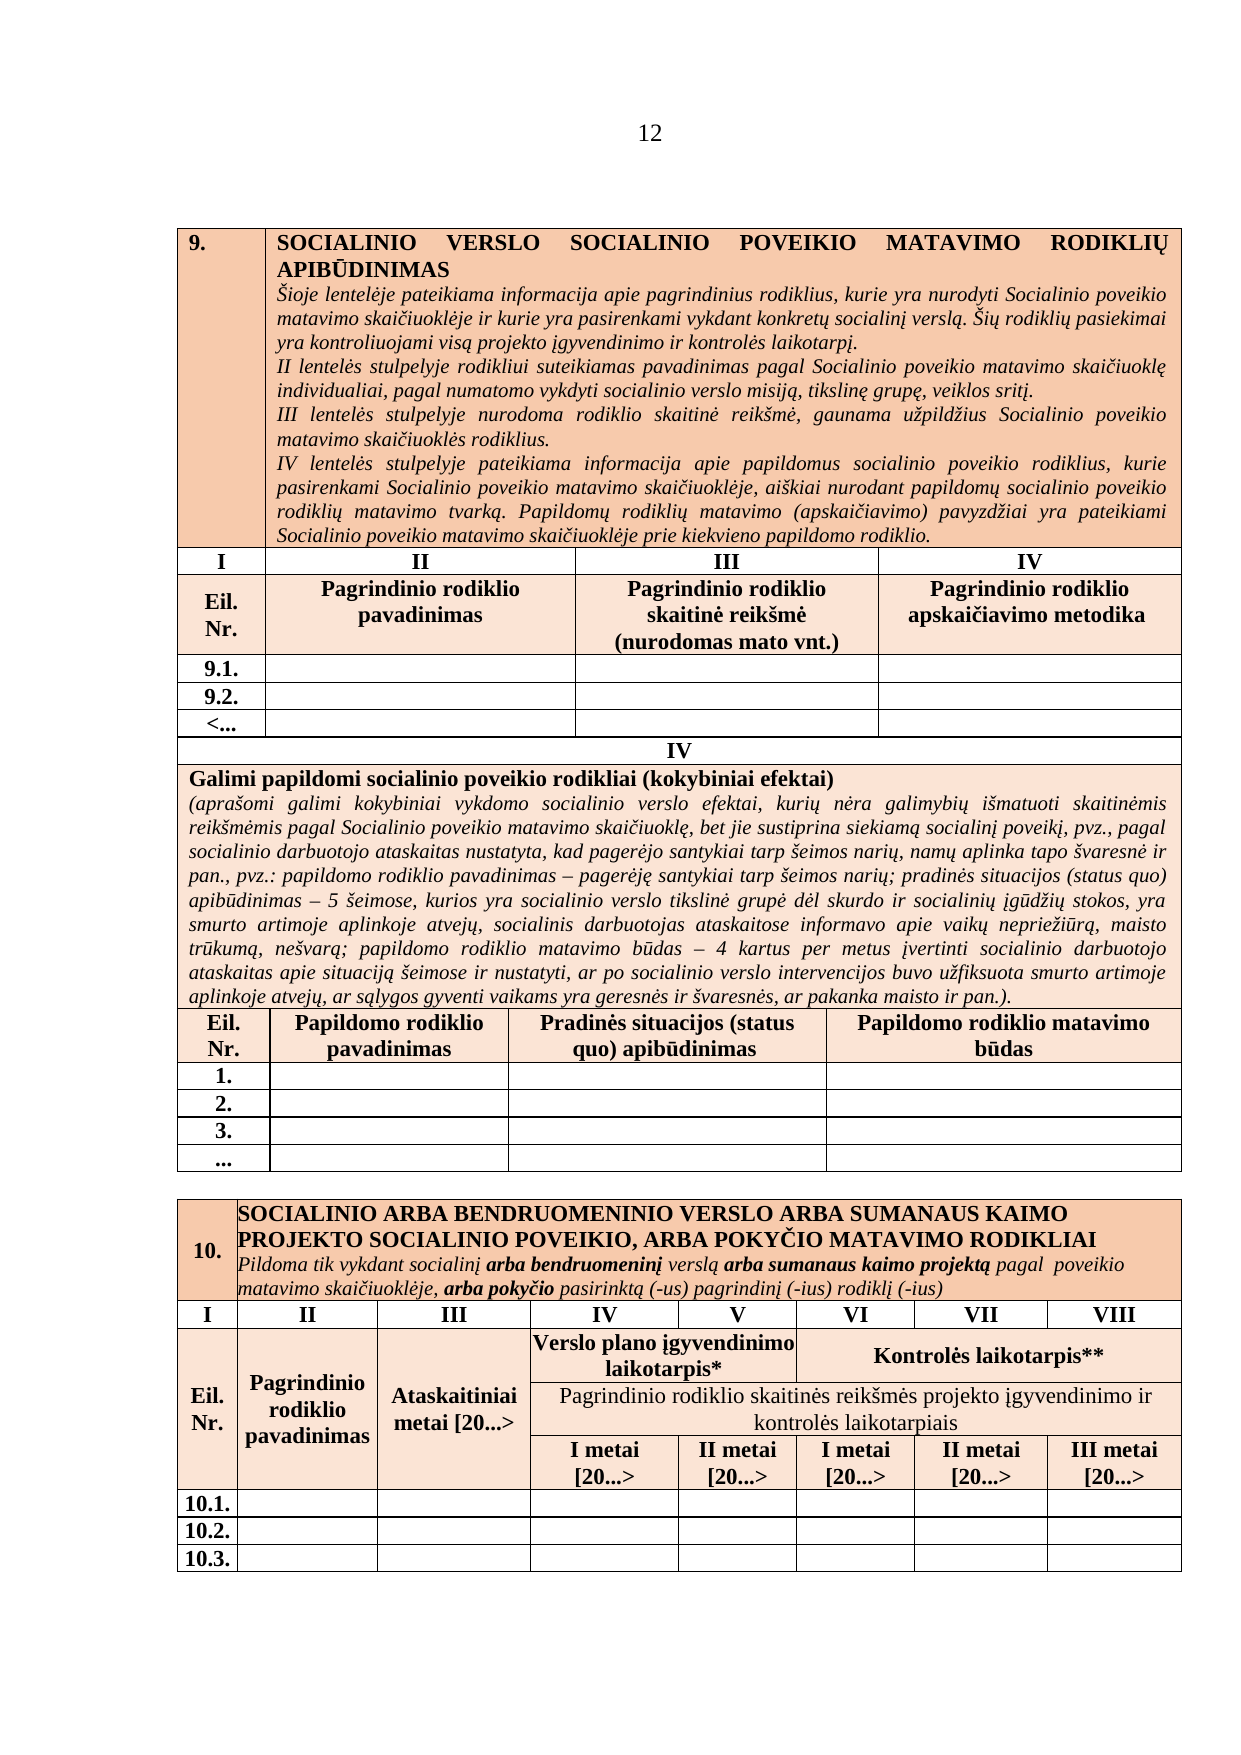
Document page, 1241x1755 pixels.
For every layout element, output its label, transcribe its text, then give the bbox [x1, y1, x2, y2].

table_cell 9.1. [178, 655, 265, 682]
table_cell [827, 1063, 1181, 1089]
table_cell [531, 1490, 678, 1516]
table_header SOCIALINIO ARBA BENDRUOMENINIO VERSLO ARBA SUMANAUS KAIMO PROJEKTO SOCIALINIO POVEIKIO, ARBA POKYČIO MATAVIMO RODIKLIAI Pildoma tik vykdant socialinį arba bendruomeninį verslą arba sumanaus kaimo projektą pagal poveikio matavimo skaičiuoklėje, arba pokyčio pasirinktą (-us) pagrindinį (-ius) rodiklį (-ius) [238, 1200, 1181, 1300]
table_cell VI [797, 1301, 914, 1328]
table_cell Pradinės situacijos (status quo) apibūdinimas [509, 1009, 826, 1062]
table_cell Eil. Nr. [178, 575, 265, 654]
table_cell [266, 683, 575, 709]
table_cell [378, 1518, 530, 1544]
table_cell [827, 1145, 1181, 1171]
table_cell [266, 710, 575, 736]
table_cell Pagrindinio rodiklio pavadinimas [266, 575, 575, 654]
table_cell [576, 655, 878, 682]
table_cell [679, 1518, 796, 1544]
table_header SOCIALINIO VERSLO SOCIALINIO POVEIKIO MATAVIMO RODIKLIŲ APIBŪDINIMAS Šioje lentelėje pateikiama informacija apie pagrindinius rodiklius, kurie yra nurodyti Socialinio poveikio matavimo skaičiuoklėje ir kurie yra pasirenkami vykdant konkretų socialinį verslą. Šių rodiklių pasiekimai yra kontroliuojami visą projekto įgyvendinimo ir kontrolės laikotarpį. II lentelės stulpelyje rodikliui suteikiamas pavadinimas pagal Socialinio poveikio matavimo skaičiuoklę individualiai, pagal numatomo vykdyti socialinio verslo misiją, tikslinę grupę, veiklos sritį. III lentelės stulpelyje nurodoma rodiklio skaitinė reikšmė, gaunama užpildžius Socialinio poveikio matavimo skaičiuoklės rodiklius. IV lentelės stulpelyje pateikiama informacija apie papildomus socialinio poveikio rodiklius, kurie pasirenkami Socialinio poveikio matavimo skaičiuoklėje, aiškiai nurodant papildomų socialinio poveikio rodiklių matavimo tvarką. Papildomų rodiklių matavimo (apskaičiavimo) pavyzdžiai yra pateikiami Socialinio poveikio matavimo skaičiuoklėje prie kiekvieno papildomo rodiklio. [266, 229, 1181, 547]
table_cell Pagrindinio rodiklio skaitinė reikšmė (nurodomas mato vnt.) [576, 575, 878, 654]
table_cell [238, 1518, 377, 1544]
table_header 10. [178, 1200, 237, 1300]
table_cell Eil. Nr. [178, 1329, 237, 1489]
table_cell [378, 1545, 530, 1571]
table_cell [879, 683, 1181, 709]
table_cell [509, 1063, 826, 1089]
table_cell [1048, 1518, 1181, 1544]
table_cell [915, 1545, 1047, 1571]
table_cell [238, 1545, 377, 1571]
table_cell [271, 1145, 508, 1171]
table_cell VII [915, 1301, 1047, 1328]
table_cell [509, 1118, 826, 1144]
table_cell 10.1. [178, 1490, 237, 1516]
table_cell Eil. Nr. [178, 1009, 269, 1062]
table_cell [1048, 1490, 1181, 1516]
table_cell II metai [20...> [915, 1436, 1047, 1489]
table_cell ... [178, 1145, 269, 1171]
table_cell 9.2. [178, 683, 265, 709]
table_cell I [178, 548, 265, 574]
table_cell [879, 655, 1181, 682]
table_cell Kontrolės laikotarpis** [797, 1329, 1181, 1382]
table_cell Pagrindinio rodiklio apskaičiavimo metodika [879, 575, 1181, 654]
table_cell [827, 1090, 1181, 1116]
table_cell 10.2. [178, 1518, 237, 1544]
table_cell <... [178, 710, 265, 736]
table_cell [679, 1490, 796, 1516]
table_cell II [238, 1301, 377, 1328]
table_cell Papildomo rodiklio pavadinimas [271, 1009, 508, 1062]
table_cell Pagrindinio rodiklio skaitinės reikšmės projekto įgyvendinimo ir kontrolės laikotarpiais [531, 1383, 1181, 1435]
table_cell [827, 1118, 1181, 1144]
table_cell [271, 1090, 508, 1116]
table_cell [1048, 1545, 1181, 1571]
table_cell IV [178, 738, 1181, 764]
table_cell IV [879, 548, 1181, 574]
table_cell [378, 1490, 530, 1516]
table_cell 1. [178, 1063, 269, 1089]
table_cell VIII [1048, 1301, 1181, 1328]
table_cell [509, 1090, 826, 1116]
table_cell II metai [20...> [679, 1436, 796, 1489]
table_cell [531, 1518, 678, 1544]
table_cell I [178, 1301, 237, 1328]
table_cell Verslo plano įgyvendinimo laikotarpis* [531, 1329, 796, 1382]
table_cell [576, 710, 878, 736]
table_cell [797, 1490, 914, 1516]
table_cell Papildomo rodiklio matavimo būdas [827, 1009, 1181, 1062]
table_cell [531, 1545, 678, 1571]
table_cell [238, 1490, 377, 1516]
table_cell [271, 1118, 508, 1144]
table_cell 3. [178, 1118, 269, 1144]
table_cell III [576, 548, 878, 574]
table_cell [879, 710, 1181, 736]
table_cell Ataskaitiniai metai [20...> [378, 1329, 530, 1489]
table_cell III metai [20...> [1048, 1436, 1181, 1489]
table_cell III [378, 1301, 530, 1328]
table_cell I metai [20...> [797, 1436, 914, 1489]
table_cell [271, 1063, 508, 1089]
table_cell [797, 1518, 914, 1544]
table_cell [797, 1545, 914, 1571]
table_cell [576, 683, 878, 709]
table_cell I metai [20...> [531, 1436, 678, 1489]
table_cell Pagrindinio rodiklio pavadinimas [238, 1329, 377, 1489]
table_header 9. [178, 229, 265, 547]
table_cell 2. [178, 1090, 269, 1116]
table_cell [915, 1518, 1047, 1544]
table_cell [509, 1145, 826, 1171]
table_cell II [266, 548, 575, 574]
table_cell V [679, 1301, 796, 1328]
table_cell [266, 655, 575, 682]
table_cell Galimi papildomi socialinio poveikio rodikliai (kokybiniai efektai) (aprašomi galimi kokybiniai vykdomo socialinio verslo efektai, kurių nėra galimybių išmatuoti skaitinėmis reikšmėmis pagal Socialinio poveikio matavimo skaičiuoklę, bet jie sustiprina siekiamą socialinį poveikį, pvz., pagal socialinio darbuotojo ataskaitas nustatyta, kad pagerėjo santykiai tarp šeimos narių, namų aplinka tapo švaresnė ir pan., pvz.: papildomo rodiklio pavadinimas – pagerėję santykiai tarp šeimos narių; pradinės situacijos (status quo) apibūdinimas – 5 šeimose, kurios yra socialinio verslo tikslinė grupė dėl skurdo ir socialinių įgūdžių stokos, yra smurto artimoje aplinkoje atvejų, socialinis darbuotojas ataskaitose informavo apie vaikų nepriežiūrą, maisto trūkumą, nešvarą; papildomo rodiklio matavimo būdas – 4 kartus per metus įvertinti socialinio darbuotojo ataskaitas apie situaciją šeimose ir nustatyti, ar po socialinio verslo intervencijos buvo užfiksuota smurto artimoje aplinkoje atvejų, ar sąlygos gyventi vaikams yra geresnės ir švaresnės, ar pakanka maisto ir pan.). [178, 765, 1181, 1008]
table_cell IV [531, 1301, 678, 1328]
table_cell [679, 1545, 796, 1571]
table_cell [915, 1490, 1047, 1516]
table_cell 10.3. [178, 1545, 237, 1571]
